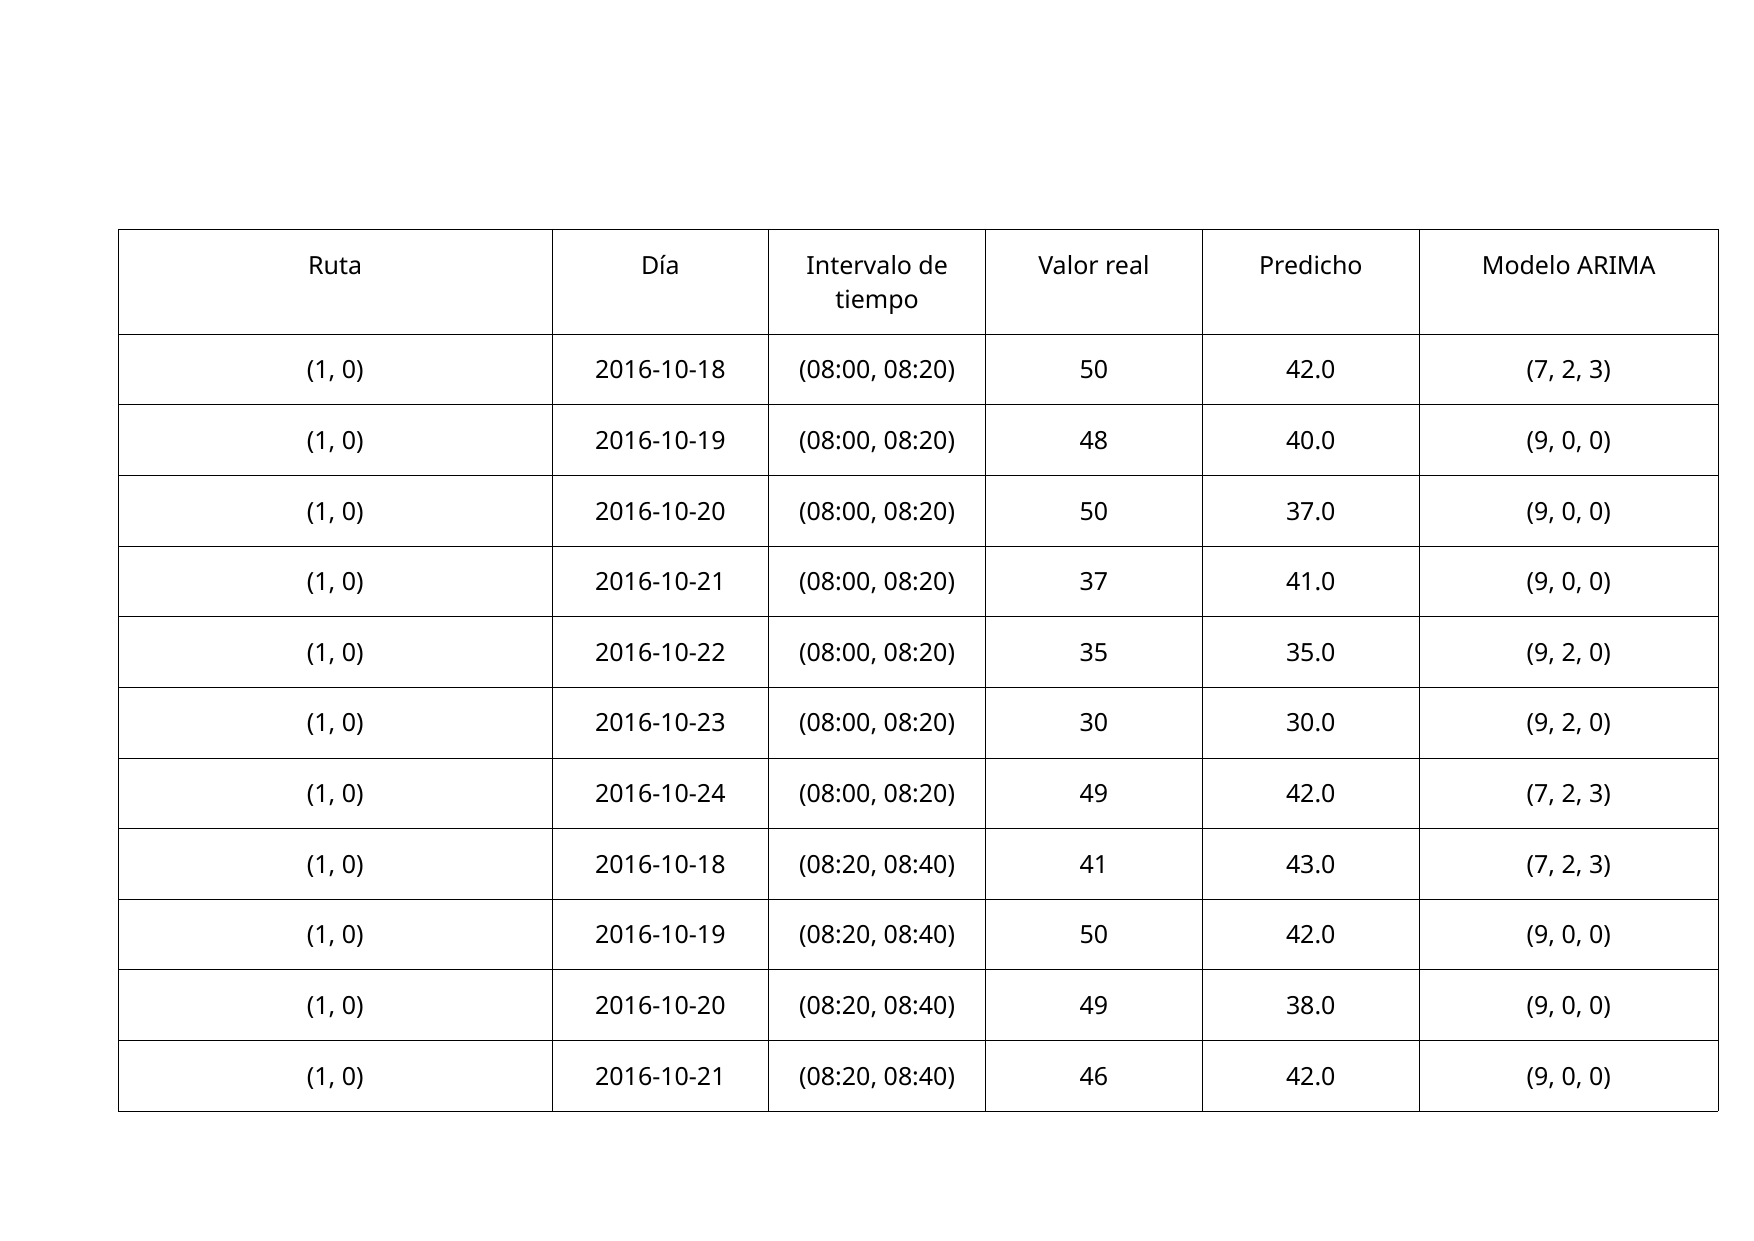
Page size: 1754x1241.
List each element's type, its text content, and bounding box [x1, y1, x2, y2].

table_cell 49 [986, 970, 1202, 1040]
table_cell 37.0 [1203, 476, 1419, 546]
table_cell (9, 0, 0) [1420, 405, 1718, 475]
table_cell (1, 0) [119, 547, 552, 616]
table_cell (08:20, 08:40) [769, 970, 985, 1040]
table_cell 38.0 [1203, 970, 1419, 1040]
table_header Valor real [986, 230, 1202, 334]
table_cell (9, 0, 0) [1420, 476, 1718, 546]
table_header Modelo ARIMA [1420, 230, 1718, 334]
table_cell 35 [986, 617, 1202, 687]
table_cell 2016-10-24 [553, 759, 768, 828]
table_cell 2016-10-21 [553, 1041, 768, 1111]
table_cell 49 [986, 759, 1202, 828]
table_cell (08:00, 08:20) [769, 759, 985, 828]
table_cell (08:20, 08:40) [769, 900, 985, 969]
table_cell 2016-10-18 [553, 335, 768, 404]
table_header Intervalo de tiempo [769, 230, 985, 334]
table_cell (08:20, 08:40) [769, 829, 985, 899]
table_cell (9, 2, 0) [1420, 688, 1718, 757]
table_cell 37 [986, 547, 1202, 616]
table_cell 42.0 [1203, 1041, 1419, 1111]
table_cell 43.0 [1203, 829, 1419, 899]
table_header Día [553, 230, 768, 334]
table_cell (08:00, 08:20) [769, 476, 985, 546]
table_cell (08:00, 08:20) [769, 617, 985, 687]
table_cell 50 [986, 900, 1202, 969]
table_cell 50 [986, 335, 1202, 404]
table_cell (7, 2, 3) [1420, 759, 1718, 828]
table_cell 48 [986, 405, 1202, 475]
table_cell (1, 0) [119, 1041, 552, 1111]
table_cell 2016-10-23 [553, 688, 768, 757]
table_cell (08:00, 08:20) [769, 688, 985, 757]
table_cell (1, 0) [119, 335, 552, 404]
table_cell 50 [986, 476, 1202, 546]
table_header Ruta [119, 230, 552, 334]
table_cell 30 [986, 688, 1202, 757]
table_cell (1, 0) [119, 405, 552, 475]
table_cell 41 [986, 829, 1202, 899]
table_cell (9, 0, 0) [1420, 900, 1718, 969]
table_cell 2016-10-18 [553, 829, 768, 899]
table_cell (08:00, 08:20) [769, 405, 985, 475]
table_cell 42.0 [1203, 759, 1419, 828]
table_header Predicho [1203, 230, 1419, 334]
table_cell (1, 0) [119, 829, 552, 899]
table_cell (1, 0) [119, 688, 552, 757]
table_cell 2016-10-22 [553, 617, 768, 687]
table_cell 35.0 [1203, 617, 1419, 687]
table_cell 42.0 [1203, 900, 1419, 969]
table_cell (1, 0) [119, 900, 552, 969]
table_cell (9, 0, 0) [1420, 970, 1718, 1040]
table_cell (08:00, 08:20) [769, 335, 985, 404]
table_cell (9, 0, 0) [1420, 547, 1718, 616]
table_cell (7, 2, 3) [1420, 335, 1718, 404]
table_cell (08:20, 08:40) [769, 1041, 985, 1111]
table_cell (9, 0, 0) [1420, 1041, 1718, 1111]
table_cell 30.0 [1203, 688, 1419, 757]
table_cell (9, 2, 0) [1420, 617, 1718, 687]
table_cell 41.0 [1203, 547, 1419, 616]
table_cell 2016-10-21 [553, 547, 768, 616]
table_cell (08:00, 08:20) [769, 547, 985, 616]
table_cell (1, 0) [119, 476, 552, 546]
table_cell (7, 2, 3) [1420, 829, 1718, 899]
table_cell 2016-10-19 [553, 900, 768, 969]
table_cell 40.0 [1203, 405, 1419, 475]
table_cell 2016-10-20 [553, 970, 768, 1040]
table_cell (1, 0) [119, 759, 552, 828]
table_cell (1, 0) [119, 970, 552, 1040]
table_cell (1, 0) [119, 617, 552, 687]
table_cell 2016-10-19 [553, 405, 768, 475]
table_cell 2016-10-20 [553, 476, 768, 546]
table_cell 46 [986, 1041, 1202, 1111]
table_cell 42.0 [1203, 335, 1419, 404]
